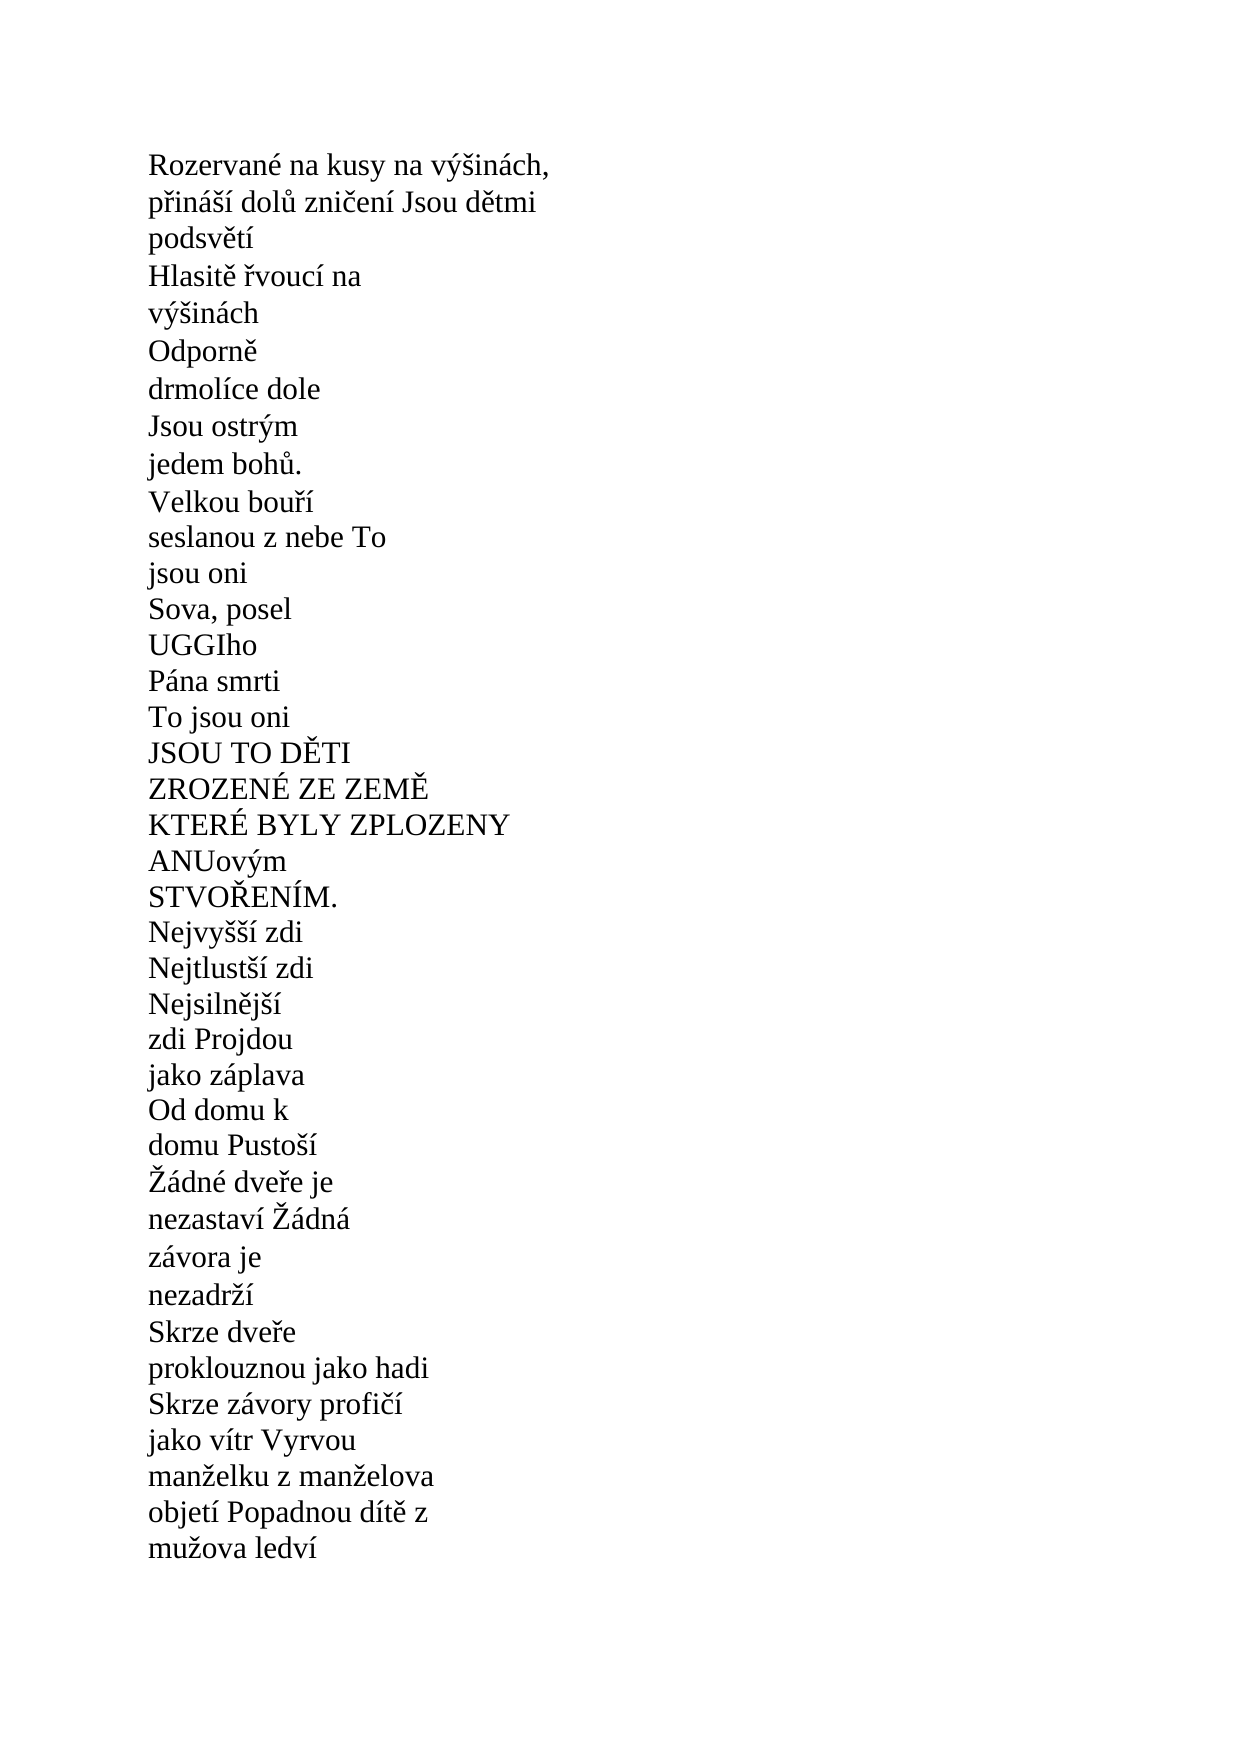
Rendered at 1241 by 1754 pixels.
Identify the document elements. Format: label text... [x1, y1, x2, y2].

text ZROZENÉ ZE ZEMĚ [148, 770, 588, 806]
text Žádné dveře je nezastaví Žádná závora je nezadrží [148, 1163, 357, 1312]
text Hlasitě řvoucí na výšinách Odporně drmolíce dole Jsou ostrým jedem bohů. [148, 257, 369, 481]
text Skrze dveře proklouznou jako hadi Skrze závory profičí jako vítr Vyrvou manželku z manželova objetí Popadnou dítě z mužova ledví [148, 1314, 461, 1565]
text Rozervané na kusy na výšinách, přináší dolů zničení Jsou dětmi podsvětí [148, 146, 586, 256]
text To jsou oni [148, 698, 588, 734]
text JSOU TO DĚTI [148, 734, 588, 770]
text Sova, posel UGGIho Pána smrti [148, 590, 321, 698]
text Nejtlustší zdi Nejsilnější zdi Projdou jako záplava Od domu k domu Pustoší [148, 950, 323, 1162]
text KTERÉ BYLY ZPLOZENY [148, 806, 588, 842]
text ANUovým STVOŘENÍM. Nejvyšší zdi [148, 842, 373, 950]
text Velkou bouří seslanou z nebe To jsou oni [148, 483, 394, 590]
